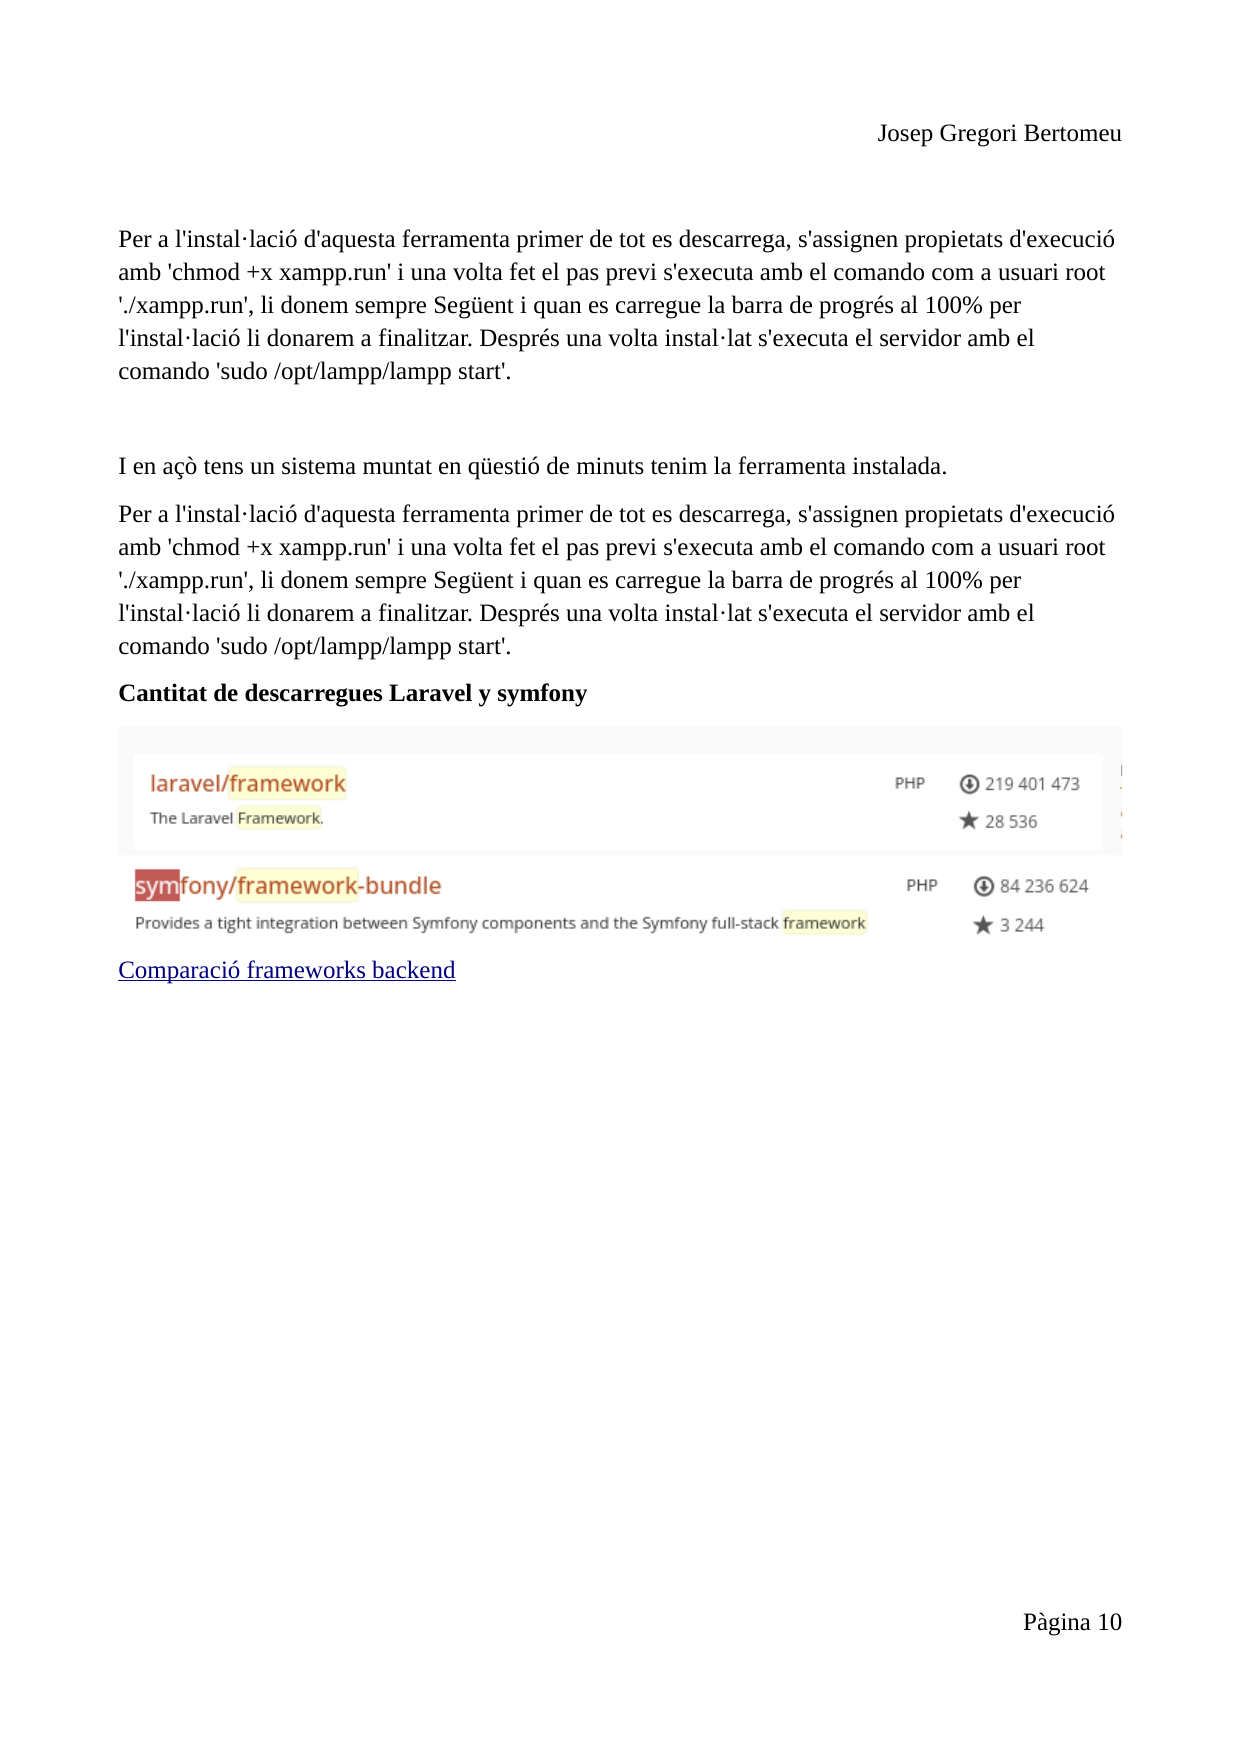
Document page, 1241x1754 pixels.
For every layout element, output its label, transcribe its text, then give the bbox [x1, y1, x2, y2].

picture [118, 726, 1123, 955]
text Per a l'instal·lació d'aquesta ferramenta primer de tot es descarrega, s'assignen propietats d'execució amb 'chmod +x xampp.run' i una volta fet el pas previ s'executa amb el comando com a usuari root './xampp.run', li donem sempre Següent i quan es carregue la barra de progrés al 100% per l'instal·lació li donarem a finalitzar. Després una volta instal·lat s'executa el servidor amb el comando 'sudo /opt/lampp/lampp start'. [118, 224, 1122, 385]
text I en açò tens un sistema muntat en qüestió de minuts tenim la ferramenta instalada. [118, 451, 1122, 480]
text Comparació frameworks backend [118, 955, 1122, 984]
text Per a l'instal·lació d'aquesta ferramenta primer de tot es descarrega, s'assignen propietats d'execució amb 'chmod +x xampp.run' i una volta fet el pas previ s'executa amb el comando com a usuari root './xampp.run', li donem sempre Següent i quan es carregue la barra de progrés al 100% per l'instal·lació li donarem a finalitzar. Després una volta instal·lat s'executa el servidor amb el comando 'sudo /opt/lampp/lampp start'. [118, 499, 1122, 660]
text Cantitat de descarregues Laravel y symfony [118, 678, 1122, 707]
